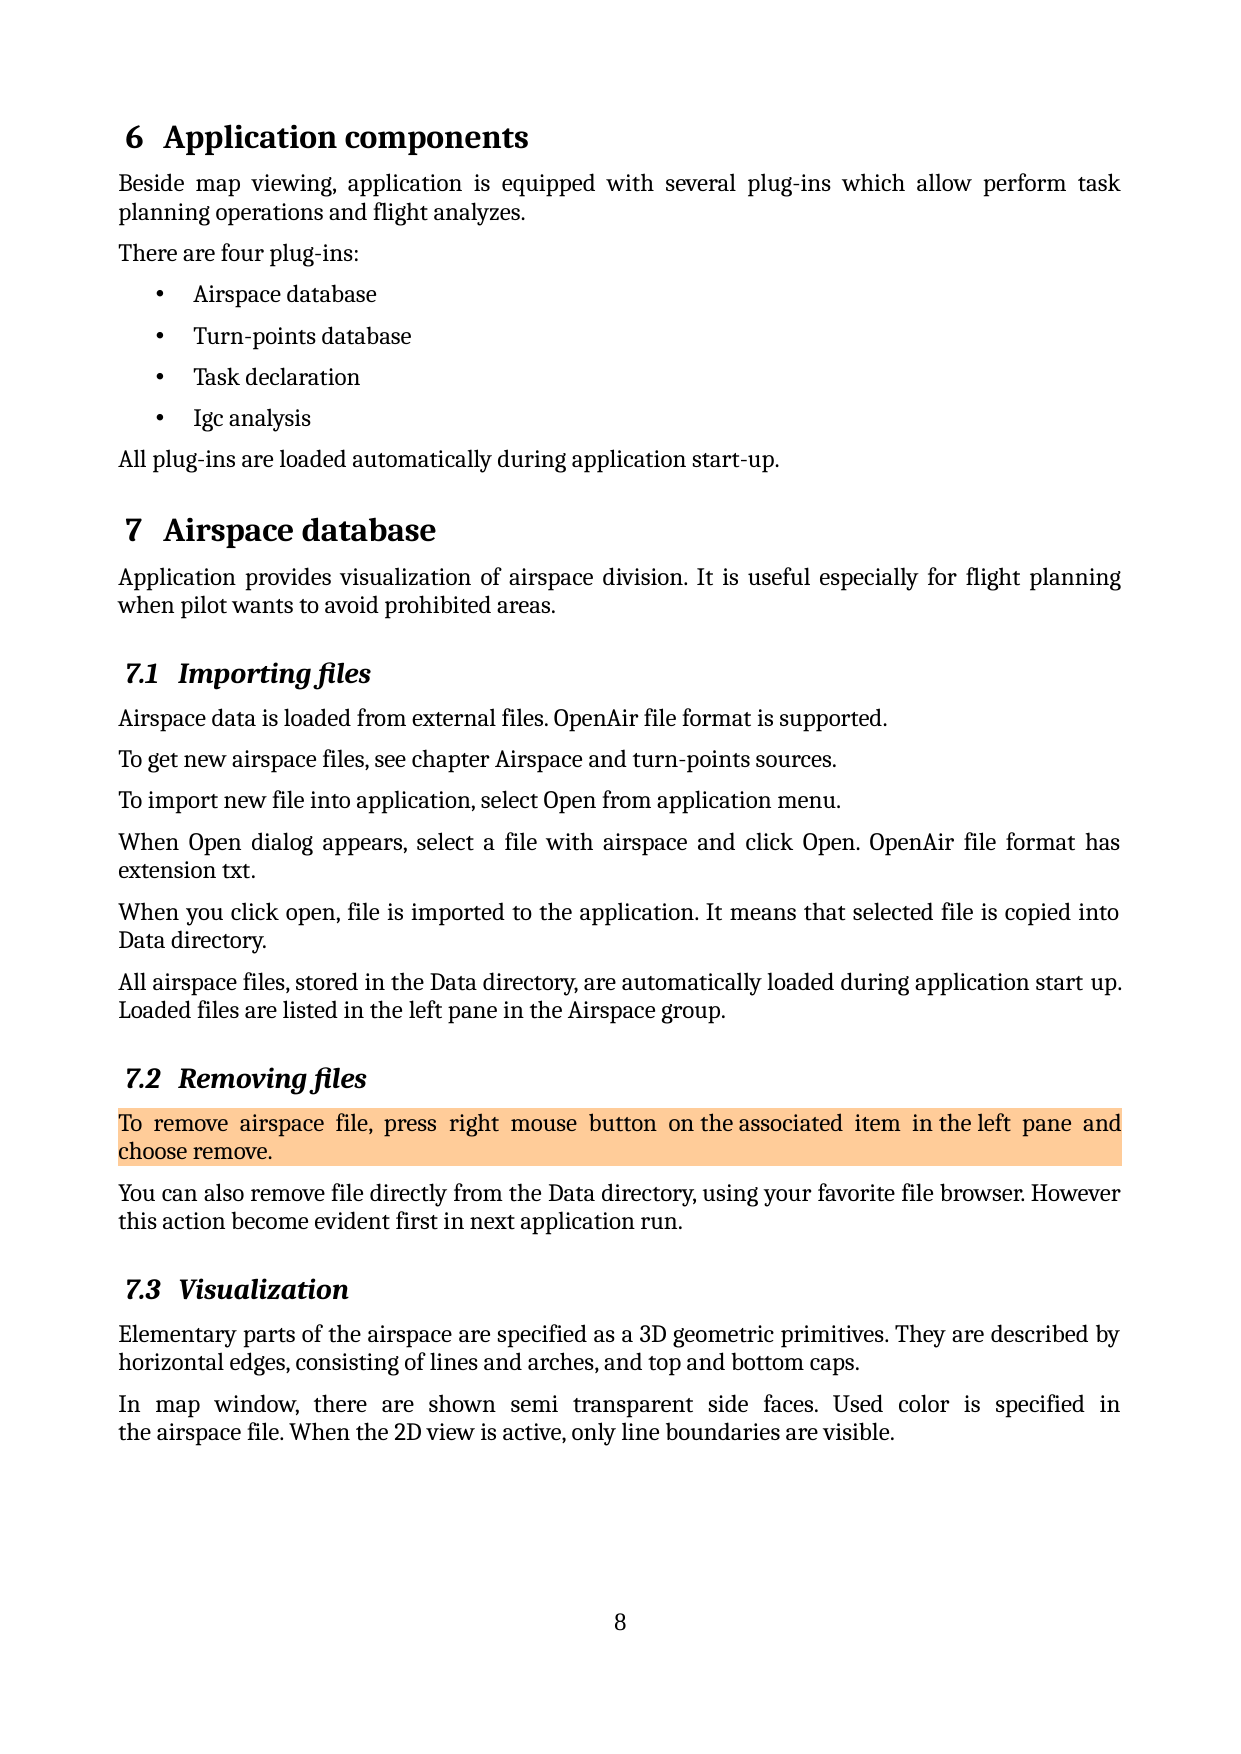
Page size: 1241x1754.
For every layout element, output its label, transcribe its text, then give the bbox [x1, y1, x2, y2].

text All plug-ins are loaded automatically during application start-up. [118, 445, 1122, 474]
list Turn-points database [156, 322, 1122, 350]
subtitle Visualization [118, 1273, 1122, 1307]
text In map window, there are shown semi transparent side faces. Used color is specified in the airspace file. When the 2D view is active, only line boundaries are visible. [118, 1389, 1122, 1447]
list Task declaration [156, 363, 1122, 392]
text Application provides visualization of airspace division. It is useful especially for flight planning when pilot wants to avoid prohibited areas. [118, 563, 1122, 620]
subtitle Removing files [118, 1062, 1122, 1096]
text Airspace data is loaded from external files. OpenAir file format is supported. [118, 704, 1122, 732]
text Beside map viewing, application is equipped with several plug-ins which allow perform task planning operations and flight analyzes. [118, 169, 1122, 227]
subtitle Application components [118, 118, 1122, 157]
text When you click open, file is imported to the application. It means that selected file is copied into Data directory. [118, 897, 1122, 955]
text When Open dialog appears, select a file with airspace and click Open. OpenAir file format has extension txt. [118, 827, 1122, 885]
list Igc analysis [156, 404, 1122, 433]
subtitle Importing files [118, 658, 1122, 691]
text Elementary parts of the airspace are specified as a 3D geometric primitives. They are described by horizontal edges, consisting of lines and arches, and top and bottom caps. [118, 1319, 1122, 1377]
text You can also remove file directly from the Data directory, using your favorite file browser. However this action become evident first in next application run. [118, 1178, 1122, 1236]
subtitle Airspace database [118, 512, 1122, 550]
text To import new file into application, select Open from application menu. [118, 786, 1122, 815]
text All airspace files, stored in the Data directory, are automatically loaded during application start up. Loaded files are listed in the left pane in the Airspace group. [118, 967, 1122, 1025]
text There are four plug-ins: [118, 239, 1122, 268]
text To get new airspace files, see chapter Airspace and turn-points sources. [118, 745, 1122, 774]
list Airspace database [156, 280, 1122, 309]
text To remove airspace file, press right mouse button on the associated item in the left pane and choose remove. [118, 1108, 1122, 1166]
